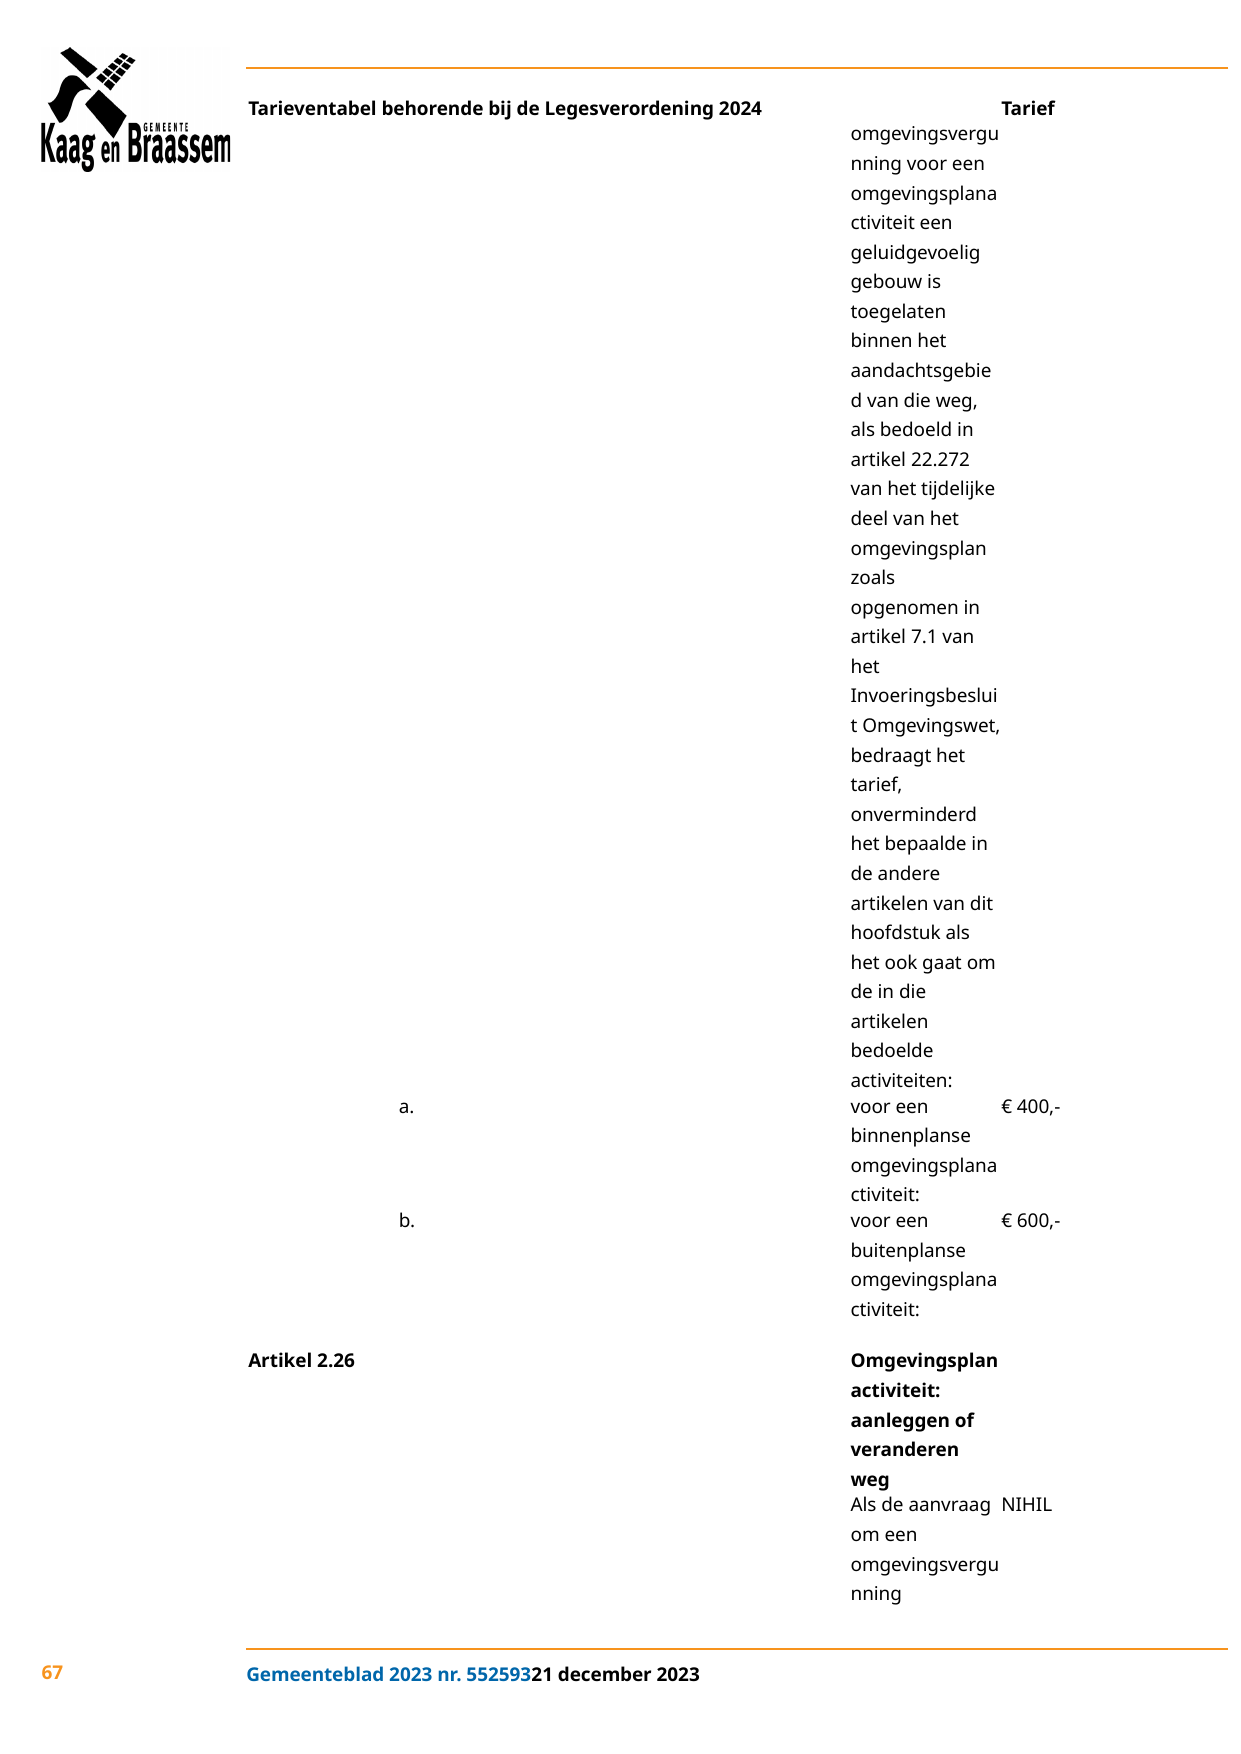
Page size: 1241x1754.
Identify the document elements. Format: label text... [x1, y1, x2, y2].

table_cell [1001, 121, 1152, 1093]
table_cell [1001, 1348, 1152, 1492]
table_header Tarief [1001, 95, 1152, 121]
table_cell a. [399, 1093, 850, 1207]
table_cell € 400,- [1001, 1093, 1152, 1207]
table_cell [248, 1322, 1152, 1348]
table_header Tarieventabel behorende bij de Legesverordening 2024 [248, 95, 1001, 121]
table_cell [248, 1492, 850, 1606]
table_cell b. [399, 1208, 850, 1322]
table_cell [248, 1208, 398, 1322]
table_cell voor een binnenplanse omgevingsplanactiviteit: [850, 1093, 1001, 1207]
table_cell omgevingsvergunning voor een omgevingsplanactiviteit een geluidgevoelig gebouw is toegelaten binnen het aandachtsgebied van die weg, als bedoeld in artikel 22.272 van het tijdelijke deel van het omgevingsplan zoals opgenomen in artikel 7.1 van het Invoeringsbesluit Omgevingswet, bedraagt het tarief, onverminderd het bepaalde in de andere artikelen van dit hoofdstuk als het ook gaat om de in die artikelen bedoelde activiteiten: [850, 121, 1001, 1093]
table_cell Als de aanvraag om een omgevingsvergunning [850, 1492, 1001, 1606]
table_cell Omgevingsplanactiviteit: aanleggen of veranderen weg [850, 1348, 1001, 1492]
picture [41, 47, 231, 172]
table_cell voor een buitenplanse omgevingsplanactiviteit: [850, 1208, 1001, 1322]
table_cell NIHIL [1001, 1492, 1152, 1606]
table_cell Artikel 2.26 [248, 1348, 850, 1492]
table_cell [248, 1093, 398, 1207]
table_cell [248, 121, 850, 1093]
table_cell € 600,- [1001, 1208, 1152, 1322]
